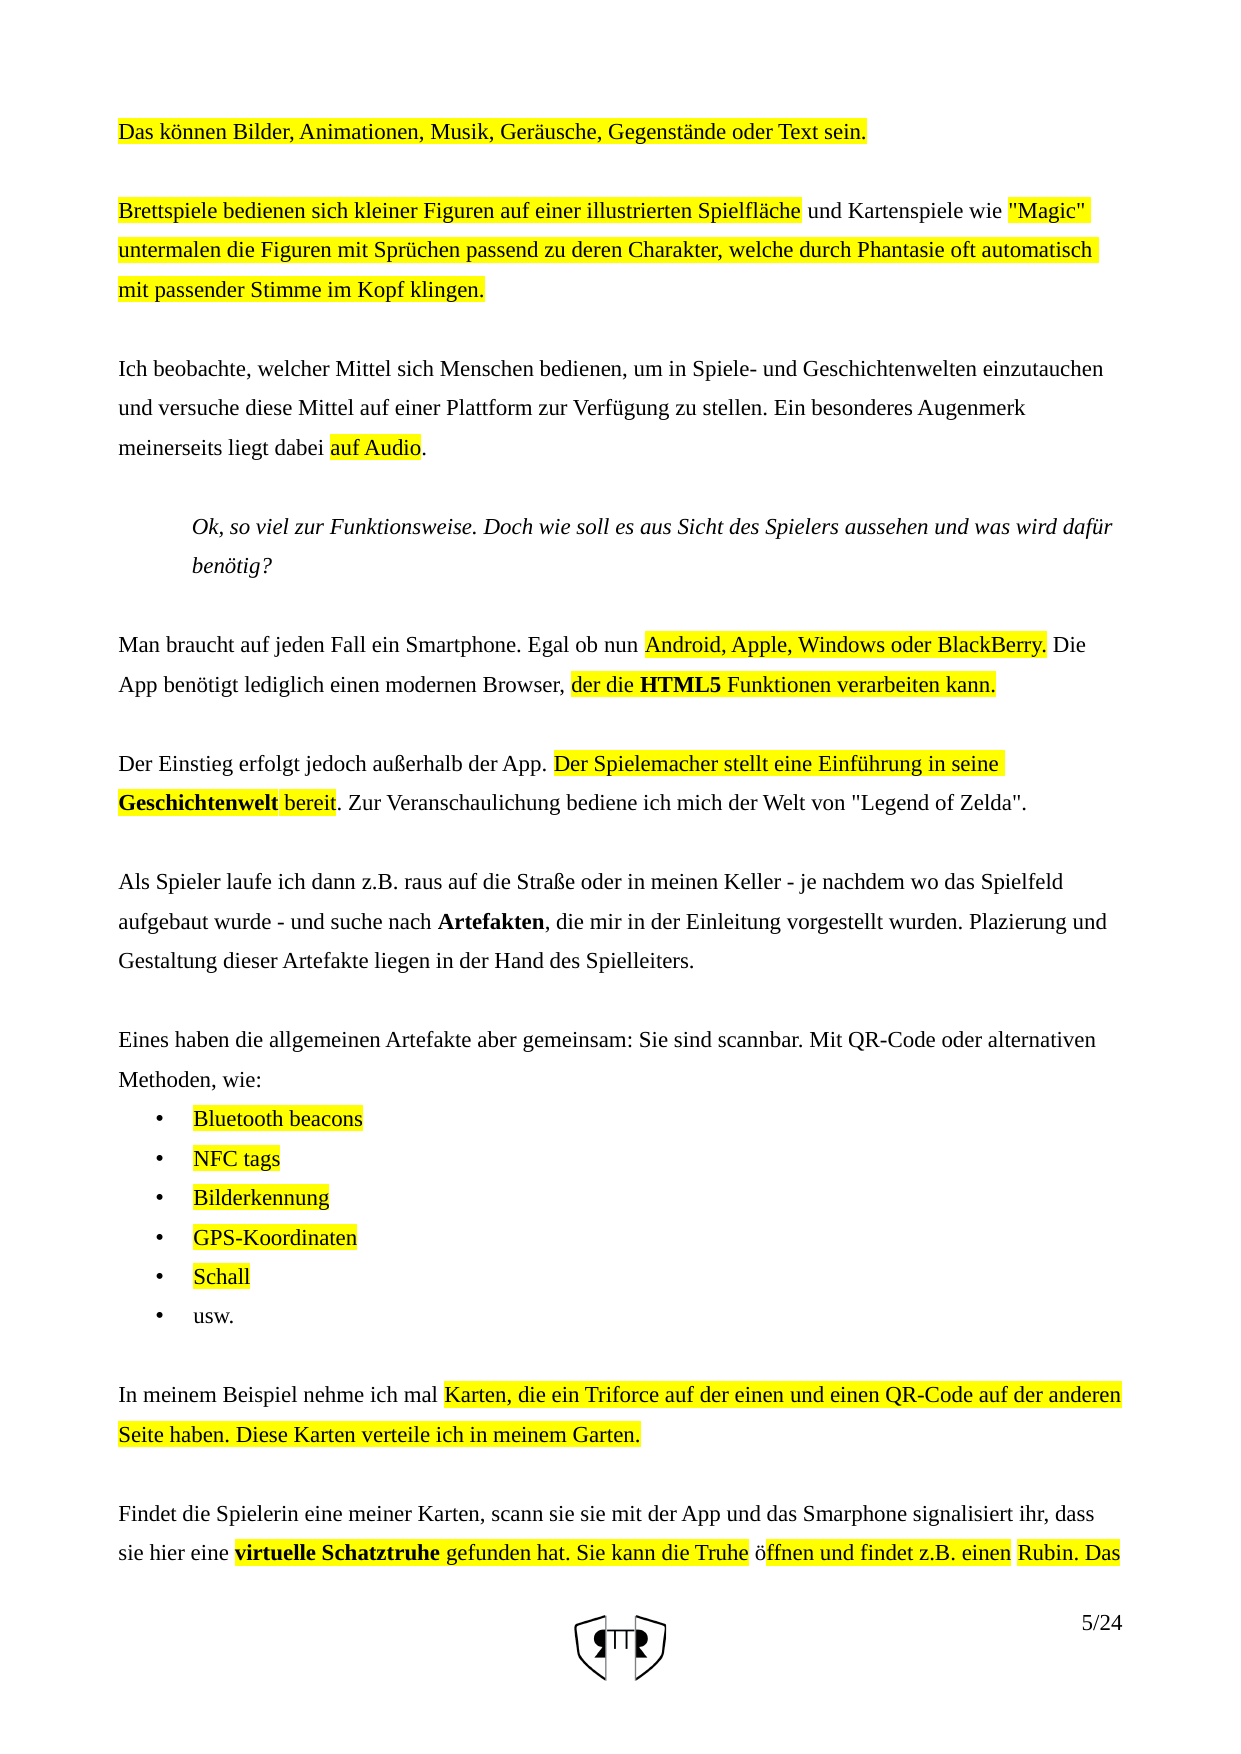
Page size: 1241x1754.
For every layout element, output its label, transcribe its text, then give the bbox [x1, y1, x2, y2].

text Ich beobachte, welcher Mittel sich Menschen bedienen, um in Spiele- und Geschichtenwelten einzutauchen und versuche diese Mittel auf einer Plattform zur Verfügung zu stellen. Ein besonderes Augenmerk meinerseits liegt dabei auf Audio. [118, 355, 1122, 460]
text In meinem Beispiel nehme ich mal Karten, die ein Triforce auf der einen und einen QR-Code auf der anderen Seite haben. Diese Karten verteile ich in meinem Garten. [118, 1381, 1122, 1447]
text Brettspiele bedienen sich kleiner Figuren auf einer illustrierten Spielfläche und Kartenspiele wie "Magic" untermalen die Figuren mit Sprüchen passend zu deren Charakter, welche durch Phantasie oft automatisch mit passender Stimme im Kopf klingen. [118, 197, 1122, 302]
text Findet die Spielerin eine meiner Karten, scann sie sie mit der App und das Smarphone signalisiert ihr, dass sie hier eine virtuelle Schatztruhe gefunden hat. Sie kann die Truhe öffnen und findet z.B. einen Rubin. Das [118, 1500, 1122, 1566]
text Eines haben die allgemeinen Artefakte aber gemeinsam: Sie sind scannbar. Mit QR-Code oder alternativen Methoden, wie: [118, 1026, 1122, 1092]
list Bluetooth beacons [156, 1105, 1122, 1131]
text Das können Bilder, Animationen, Musik, Geräusche, Gegenstände oder Text sein. [118, 118, 1122, 144]
text Der Einstieg erfolgt jedoch außerhalb der App. Der Spielemacher stellt eine Einführung in seine Geschichtenwelt bereit. Zur Veranschaulichung bediene ich mich der Welt von "Legend of Zelda". [118, 750, 1122, 816]
text Man braucht auf jeden Fall ein Smartphone. Egal ob nun Android, Apple, Windows oder BlackBerry. Die App benötigt lediglich einen modernen Browser, der die HTML5 Funktionen verarbeiten kann. [118, 631, 1122, 697]
text Ok, so viel zur Funktionsweise. Doch wie soll es aus Sicht des Spielers aussehen und was wird dafür benötig? [192, 513, 1122, 579]
list Schall [156, 1263, 1122, 1289]
text Als Spieler laufe ich dann z.B. raus auf die Straße oder in meinen Keller - je nachdem wo das Spielfeld aufgebaut wurde - und suche nach Artefakten, die mir in der Einleitung vorgestellt wurden. Plazierung und Gestaltung dieser Artefakte liegen in der Hand des Spielleiters. [118, 868, 1122, 973]
list Bilderkennung [156, 1184, 1122, 1210]
list GPS-Koordinaten [156, 1223, 1122, 1250]
list NFC tags [156, 1144, 1122, 1171]
picture [574, 1615, 667, 1681]
list usw. [156, 1302, 1122, 1329]
